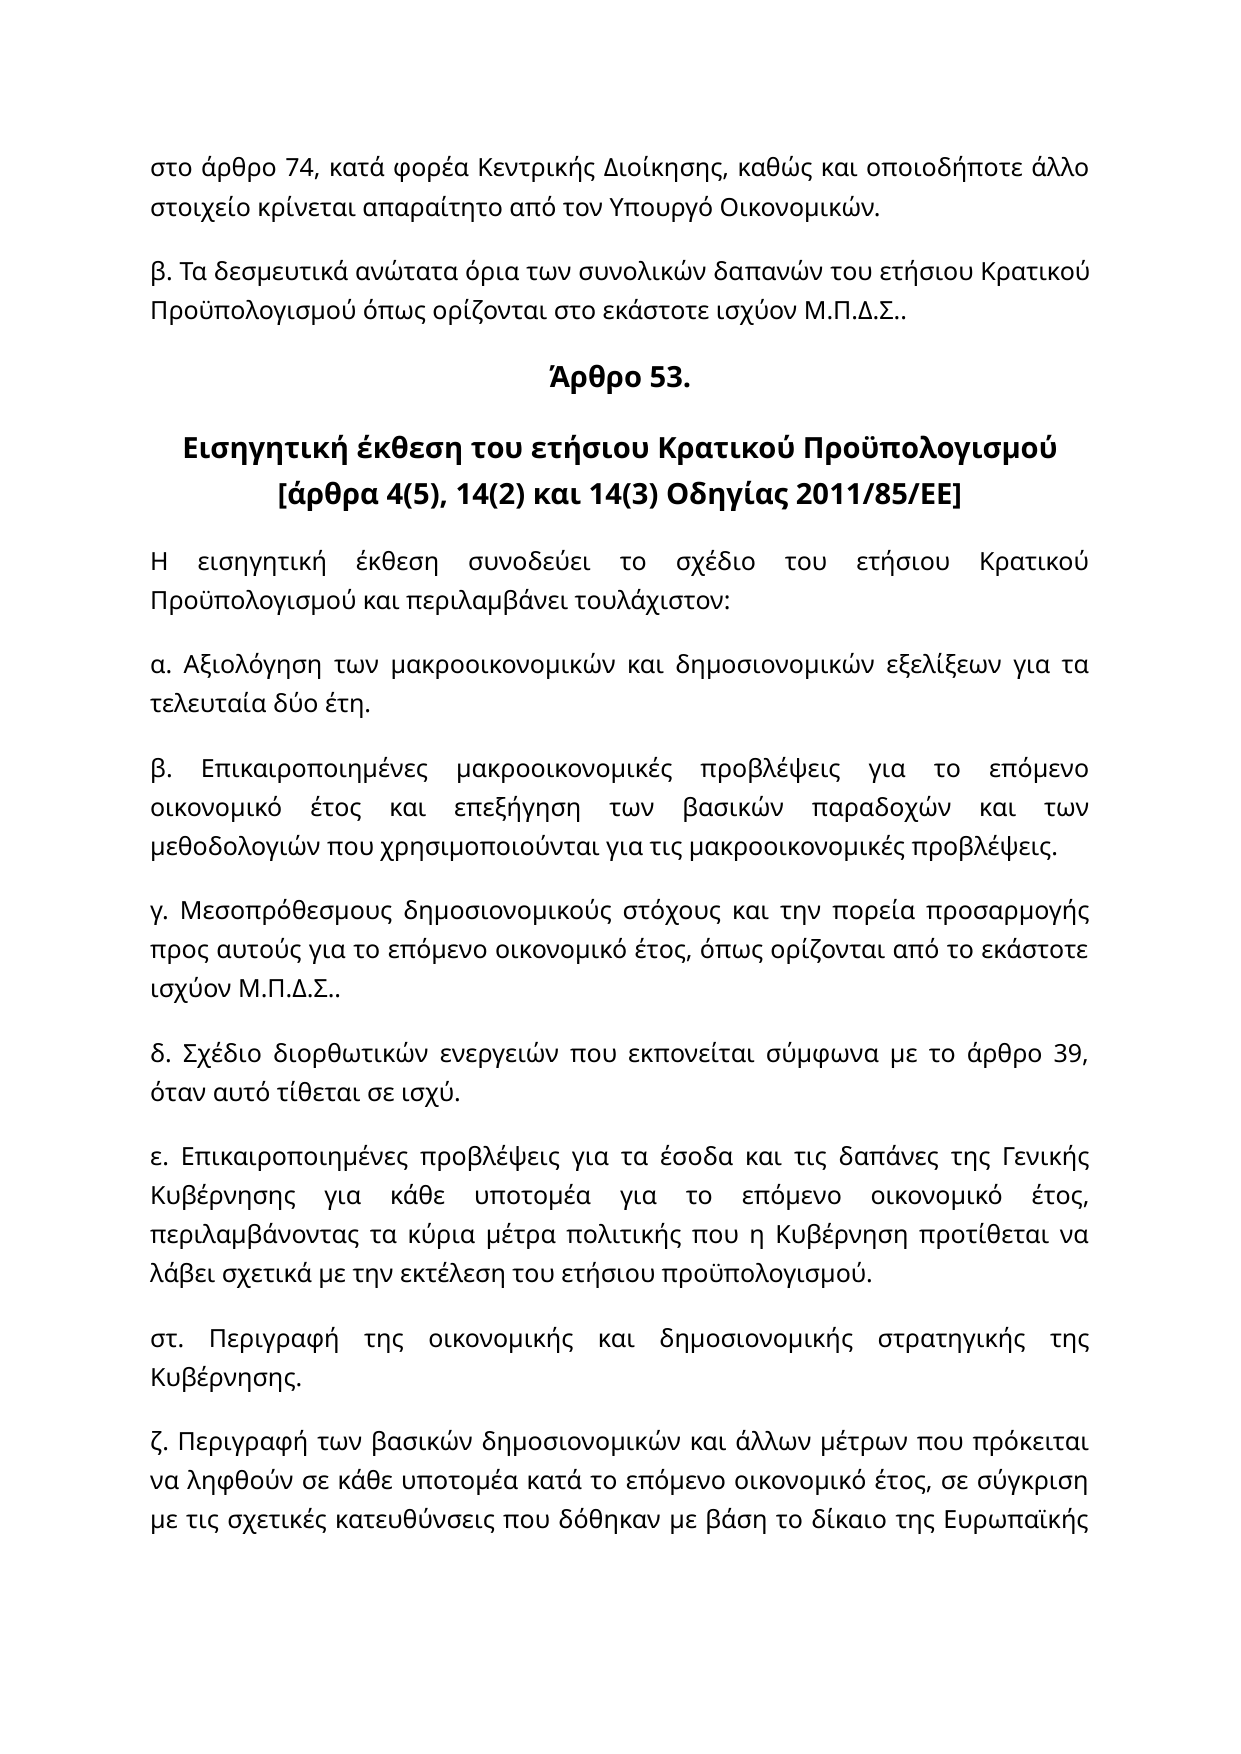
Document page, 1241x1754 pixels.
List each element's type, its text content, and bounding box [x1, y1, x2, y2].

text δ. Σχέδιο διορθωτικών ενεργειών που εκπονείται σύμφωνα με το άρθρο 39, όταν αυτό τίθεται σε ισχύ. [150, 1035, 1090, 1108]
text στ. Περιγραφή της οικονομικής και δημοσιονομικής στρατηγικής της Κυβέρνησης. [150, 1320, 1090, 1393]
text στο άρθρο 74, κατά φορέα Κεντρικής Διοίκησης, καθώς και οποιοδήποτε άλλο στοιχείο κρίνεται απαραίτητο από τον Υπουργό Οικονομικών. [150, 150, 1090, 223]
text α. Αξιολόγηση των μακροοικονομικών και δημοσιονομικών εξελίξεων για τα τελευταία δύο έτη. [150, 647, 1090, 720]
text Η εισηγητική έκθεση συνοδεύει το σχέδιο του ετήσιου Κρατικού Προϋπολογισμού και περιλαμβάνει τουλάχιστον: [150, 543, 1090, 617]
text ε. Επικαιροποιημένες προβλέψεις για τα έσοδα και τις δαπάνες της Γενικής Κυβέρνησης για κάθε υποτομέα για το επόμενο οικονομικό έτος, περιλαμβάνοντας τα κύρια μέτρα πολιτικής που η Κυβέρνηση προτίθεται να λάβει σχετικά με την εκτέλεση του ετήσιου προϋπολογισμού. [150, 1138, 1090, 1290]
text β. Επικαιροποιημένες μακροοικονομικές προβλέψεις για το επόμενο οικονομικό έτος και επεξήγηση των βασικών παραδοχών και των μεθοδολογιών που χρησιμοποιούνται για τις μακροοικονομικές προβλέψεις. [150, 750, 1090, 863]
subtitle Άρθρο 53. [150, 357, 1090, 396]
text γ. Μεσοπρόθεσμους δημοσιονομικούς στόχους και την πορεία προσαρμογής προς αυτούς για το επόμενο οικονομικό έτος, όπως ορίζονται από το εκάστοτε ισχύον Μ.Π.Δ.Σ.. [150, 893, 1090, 1005]
subtitle Εισηγητική έκθεση του ετήσιου Κρατικού Προϋπολογισμού [άρθρα 4(5), 14(2) και 14(3) Οδηγίας 2011/85/ΕΕ] [150, 427, 1090, 513]
text ζ. Περιγραφή των βασικών δημοσιονομικών και άλλων μέτρων που πρόκειται να ληφθούν σε κάθε υποτομέα κατά το επόμενο οικονομικό έτος, σε σύγκριση με τις σχετικές κατευθύνσεις που δόθηκαν με βάση το δίκαιο της Ευρωπαϊκής [150, 1423, 1090, 1536]
text β. Τα δεσμευτικά ανώτατα όρια των συνολικών δα­πανών του ετήσιου Κρατικού Προϋπολογισμού όπως ορίζονται στο εκάστοτε ισχύον Μ.Π.Δ.Σ.. [150, 253, 1090, 327]
